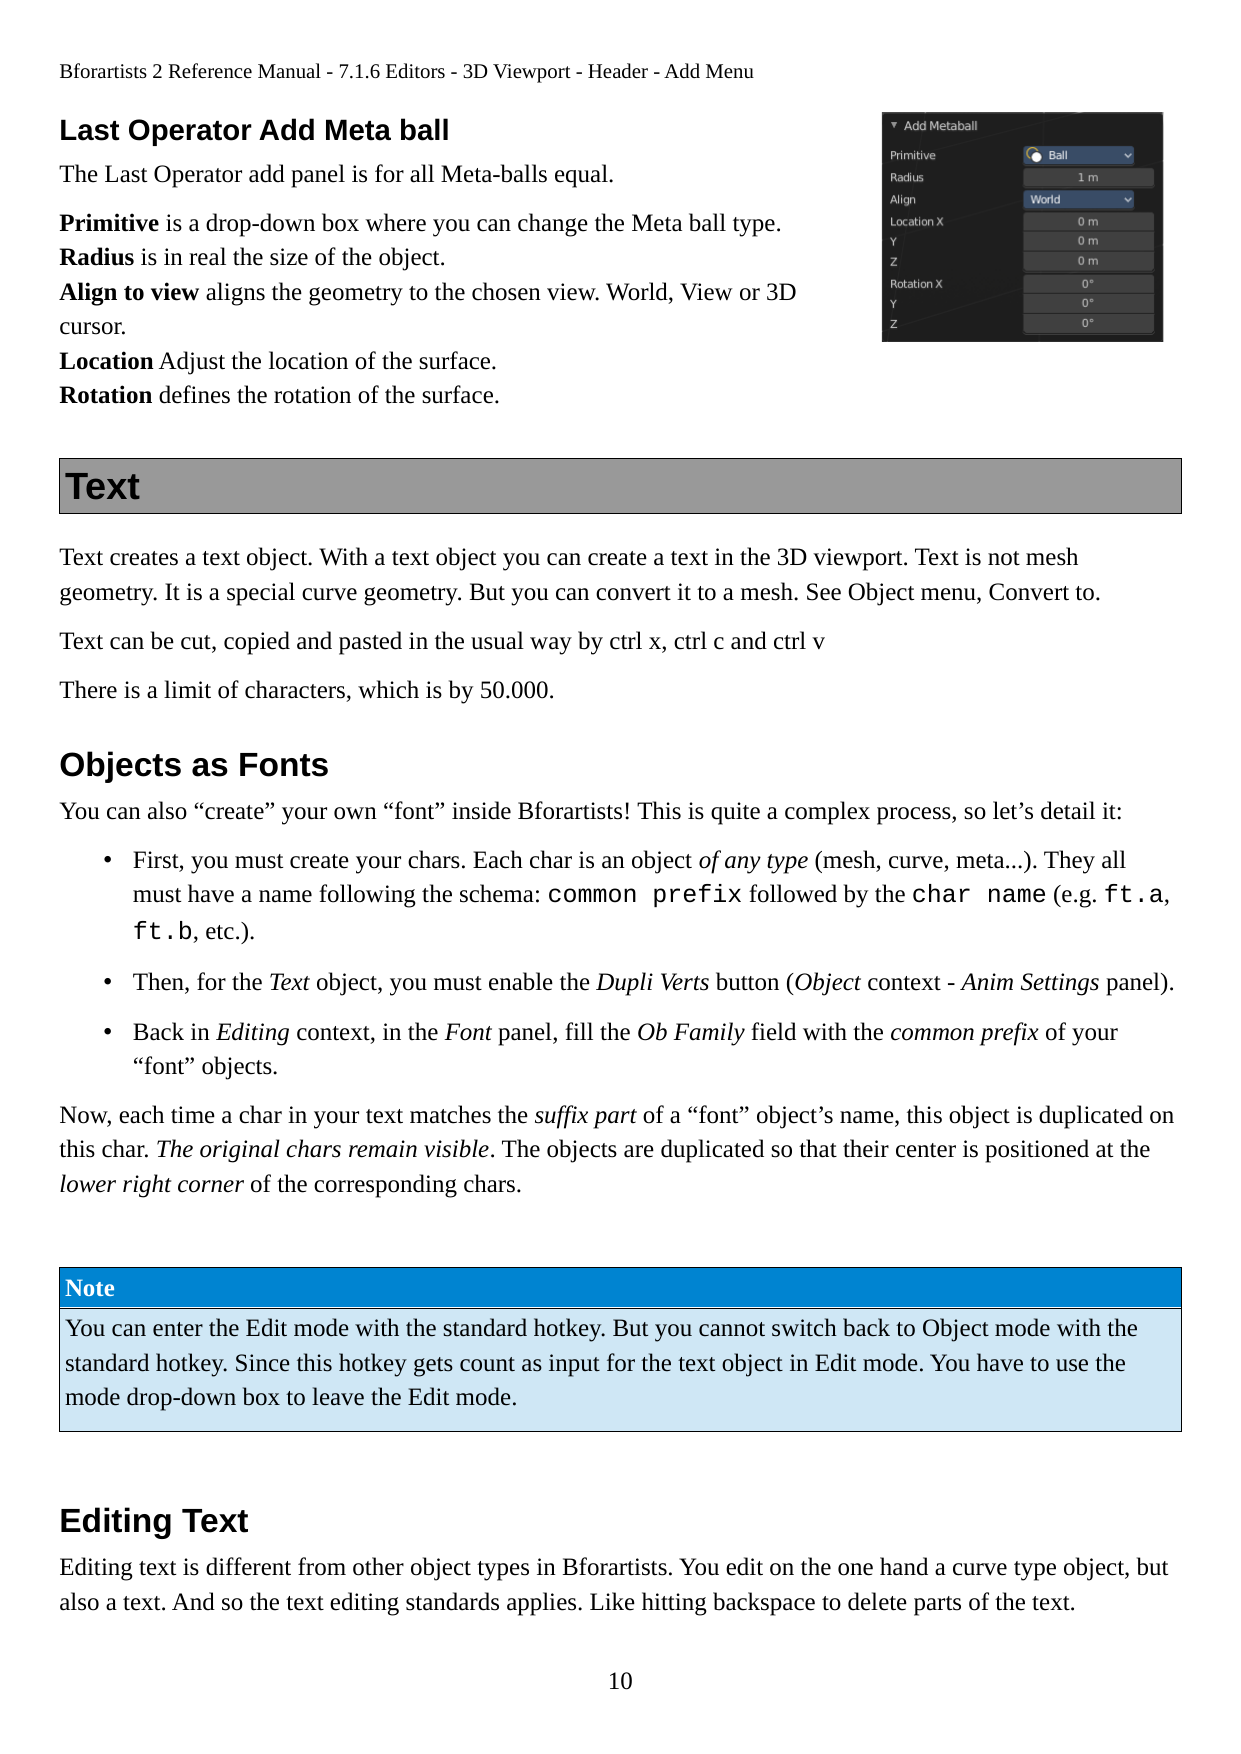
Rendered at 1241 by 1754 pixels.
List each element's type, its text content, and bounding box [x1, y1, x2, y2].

text Primitive is a drop-down box where you can change the Meta ball type. Radius is in real the size of the object. Align to view aligns the geometry to the chosen view. World, View or 3D cursor. Location Adjust the location of the surface. Rotation defines the rotation of the surface. [59, 208, 1181, 409]
subtitle Editing Text [59, 1501, 1181, 1540]
picture [881, 112, 1164, 342]
text The Last Operator add panel is for all Meta-balls equal. [59, 159, 881, 188]
subtitle Last Operator Add Meta ball [59, 113, 881, 146]
table_header Note [60, 1268, 1181, 1307]
table_header Text [60, 459, 1181, 513]
subtitle Objects as Fonts [59, 745, 1181, 783]
table_cell You can enter the Edit mode with the standard hotkey. But you cannot switch back to Object mode with the standard hotkey. Since this hotkey gets count as input for the text object in Edit mode. You have to use the mode drop-down box to leave the Edit mode. [60, 1309, 1181, 1431]
text You can also “create” your own “font” inside Bforartists! This is quite a complex process, so let’s detail it: [59, 796, 1181, 824]
list Then, for the Text object, you must enable the Dupli Verts button (Object context - Anim Settings panel). [103, 967, 1181, 996]
list First, you must create your chars. Each char is an object of any type (mesh, curve, meta...). They all must have a name following the schema: common prefix followed by the char name (e.g. ft.a, ft.b, etc.). [103, 845, 1181, 947]
list Back in Editing context, in the Font panel, fill the Ob Family field with the common prefix of your “font” objects. [103, 1017, 1181, 1080]
text Editing text is different from other object types in Bforartists. You edit on the one hand a curve type object, but also a text. And so the text editing standards applies. Like hitting backspace to delete parts of the text. [59, 1552, 1181, 1616]
text There is a limit of characters, which is by 50.000. [59, 675, 1181, 703]
text Text creates a text object. With a text object you can create a text in the 3D viewport. Text is not mesh geometry. It is a special curve geometry. But you can convert it to a mesh. See Object menu, Convert to. [59, 542, 1181, 605]
subtitle [1164, 113, 1181, 146]
text Text can be cut, copied and pasted in the usual way by ctrl x, ctrl c and ctrl v [59, 626, 1181, 654]
text Now, each time a char in your text matches the suffix part of a “font” object’s name, this object is duplicated on this char. The original chars remain visible. The objects are duplicated so that their center is positioned at the lower right corner of the corresponding chars. [59, 1100, 1181, 1198]
